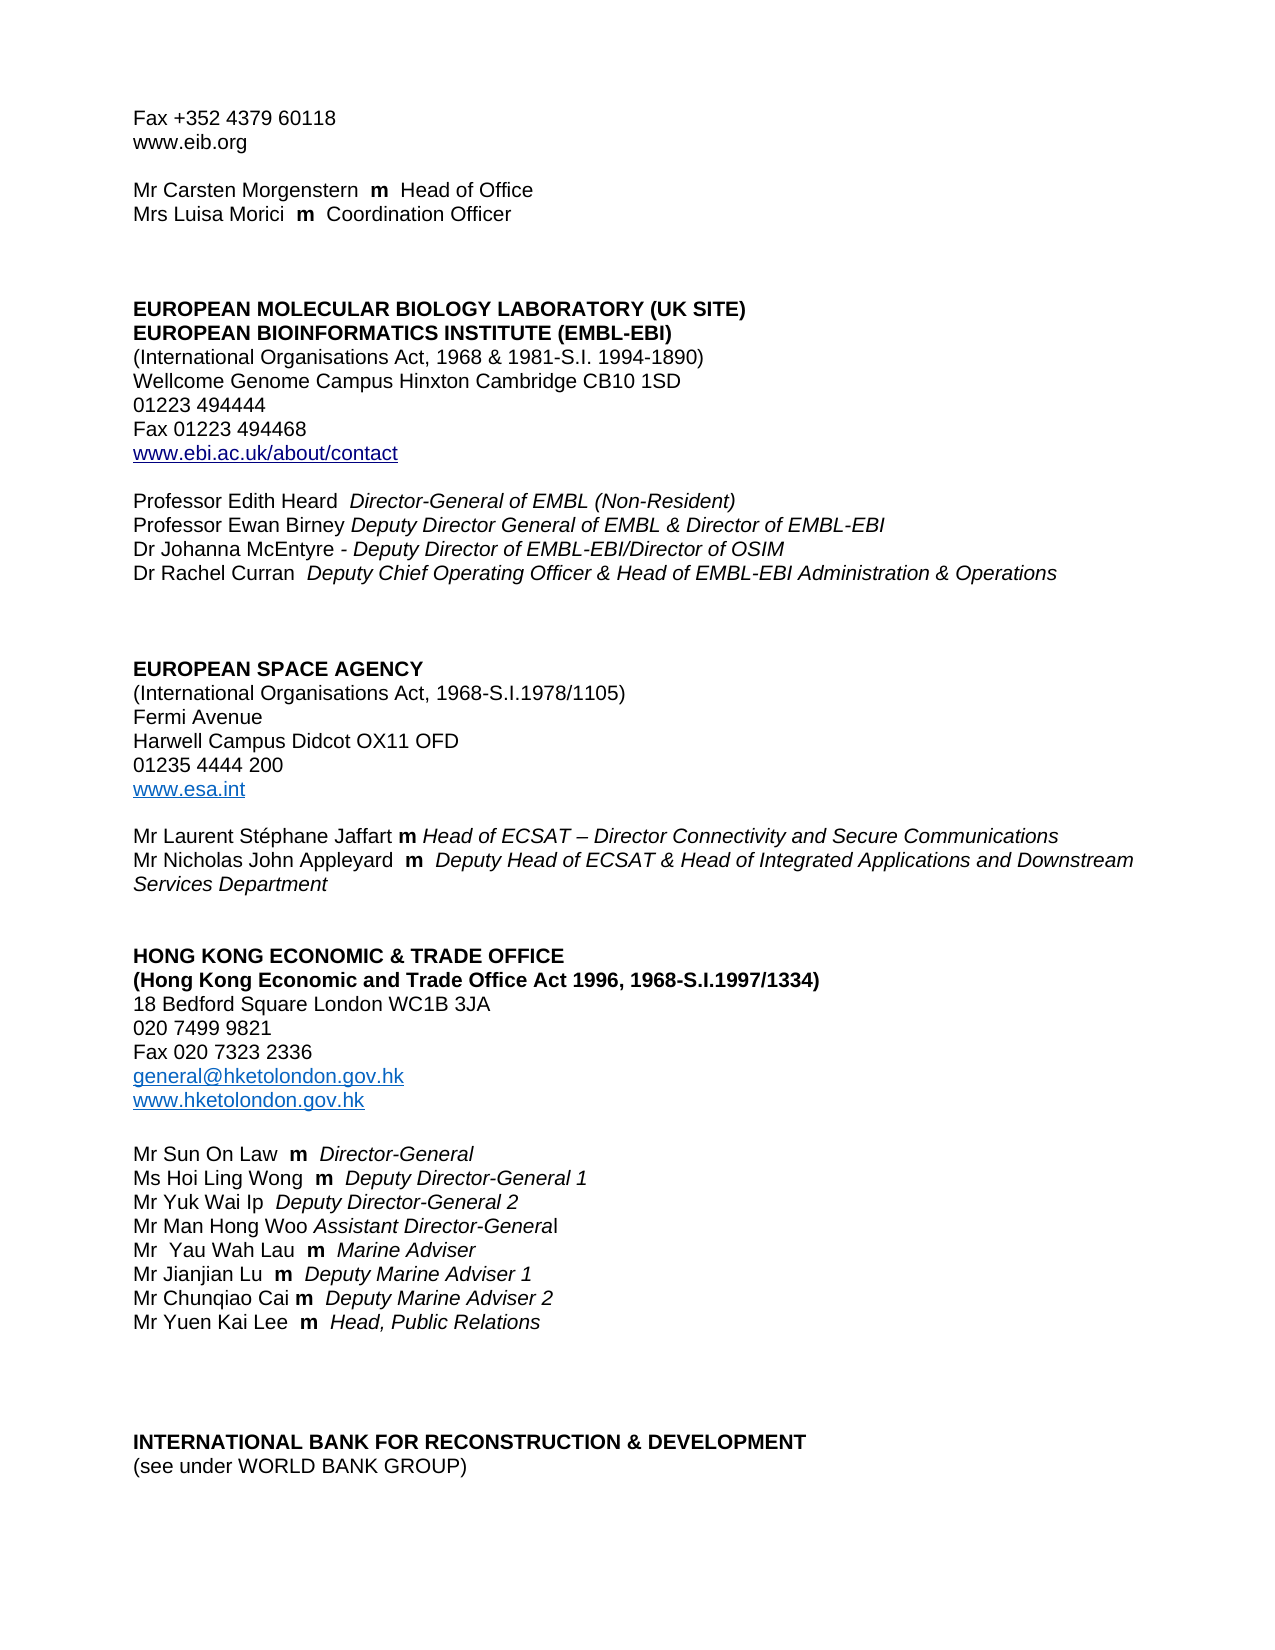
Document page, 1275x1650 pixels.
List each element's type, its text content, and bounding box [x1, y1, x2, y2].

text Professor Ewan Birney Deputy Director General of EMBL & Director of EMBL-EBI [133, 513, 1181, 537]
text Fax +352 4379 60118 [133, 106, 1181, 129]
subtitle HONG KONG ECONOMIC & TRADE OFFICE [133, 944, 1181, 968]
text www.esa.int [133, 776, 1181, 800]
text 01223 494444 [133, 393, 1181, 417]
text Fermi Avenue [133, 704, 1181, 728]
text Mr Man Hong Woo Assistant Director-General [133, 1214, 1181, 1238]
text general@hketolondon.gov.hk [133, 1064, 1181, 1088]
text Mr Chunqiao Cai m Deputy Marine Adviser 2 [133, 1286, 1181, 1310]
text INTERNATIONAL BANK FOR RECONSTRUCTION & DEVELOPMENT [133, 1430, 1181, 1454]
text Mr Yuk Wai Ip Deputy Director-General 2 [133, 1190, 1181, 1214]
text 18 Bedford Square London WC1B 3JA [133, 992, 1181, 1016]
text Mr Nicholas John Appleyard m Deputy Head of ECSAT & Head of Integrated Applications and Downstream Services Department [133, 848, 1181, 896]
text Ms Hoi Ling Wong m Deputy Director-General 1 [133, 1166, 1181, 1190]
text Dr Rachel Curran Deputy Chief Operating Officer & Head of EMBL-EBI Administration & Operations [133, 561, 1181, 585]
text (see under WORLD BANK GROUP) [133, 1454, 1181, 1478]
text www.hketolondon.gov.hk [133, 1088, 1181, 1112]
text Fax 01223 494468 [133, 417, 1181, 441]
text www.eib.org [133, 129, 1181, 153]
text Professor Edith Heard Director-General of EMBL (Non-Resident) [133, 489, 1181, 513]
text Fax 020 7323 2336 [133, 1040, 1181, 1064]
text www.ebi.ac.uk/about/contact [133, 441, 1181, 465]
text Mrs Luisa Morici m Coordination Officer [133, 201, 1181, 225]
text (International Organisations Act, 1968 & 1981-S.I. 1994-1890) [133, 345, 1181, 369]
text Mr Jianjian Lu m Deputy Marine Adviser 1 [133, 1262, 1181, 1286]
text 020 7499 9821 [133, 1016, 1181, 1040]
text Wellcome Genome Campus Hinxton Cambridge CB10 1SD [133, 369, 1181, 393]
text Mr Yau Wah Lau m Marine Adviser [133, 1238, 1181, 1262]
text (International Organisations Act, 1968-S.I.1978/1105) [133, 681, 1181, 704]
text EUROPEAN SPACE AGENCY [133, 657, 1181, 681]
text EUROPEAN MOLECULAR BIOLOGY LABORATORY (UK SITE) [133, 297, 1181, 321]
subtitle (Hong Kong Economic and Trade Office Act 1996, 1968-S.I.1997/1334) [133, 968, 1181, 992]
text Mr Yuen Kai Lee m Head, Public Relations [133, 1310, 1181, 1334]
text Mr Laurent Stéphane Jaffart m Head of ECSAT – Director Connectivity and Secure Communications [133, 824, 1181, 848]
text Mr Sun On Law m Director-General [133, 1142, 1181, 1166]
text Mr Carsten Morgenstern m Head of Office [133, 177, 1181, 201]
text 01235 4444 200 [133, 752, 1181, 776]
text Harwell Campus Didcot OX11 OFD [133, 728, 1181, 752]
text Dr Johanna McEntyre - Deputy Director of EMBL-EBI/Director of OSIM [133, 537, 1181, 561]
text EUROPEAN BIOINFORMATICS INSTITUTE (EMBL-EBI) [133, 321, 1181, 345]
